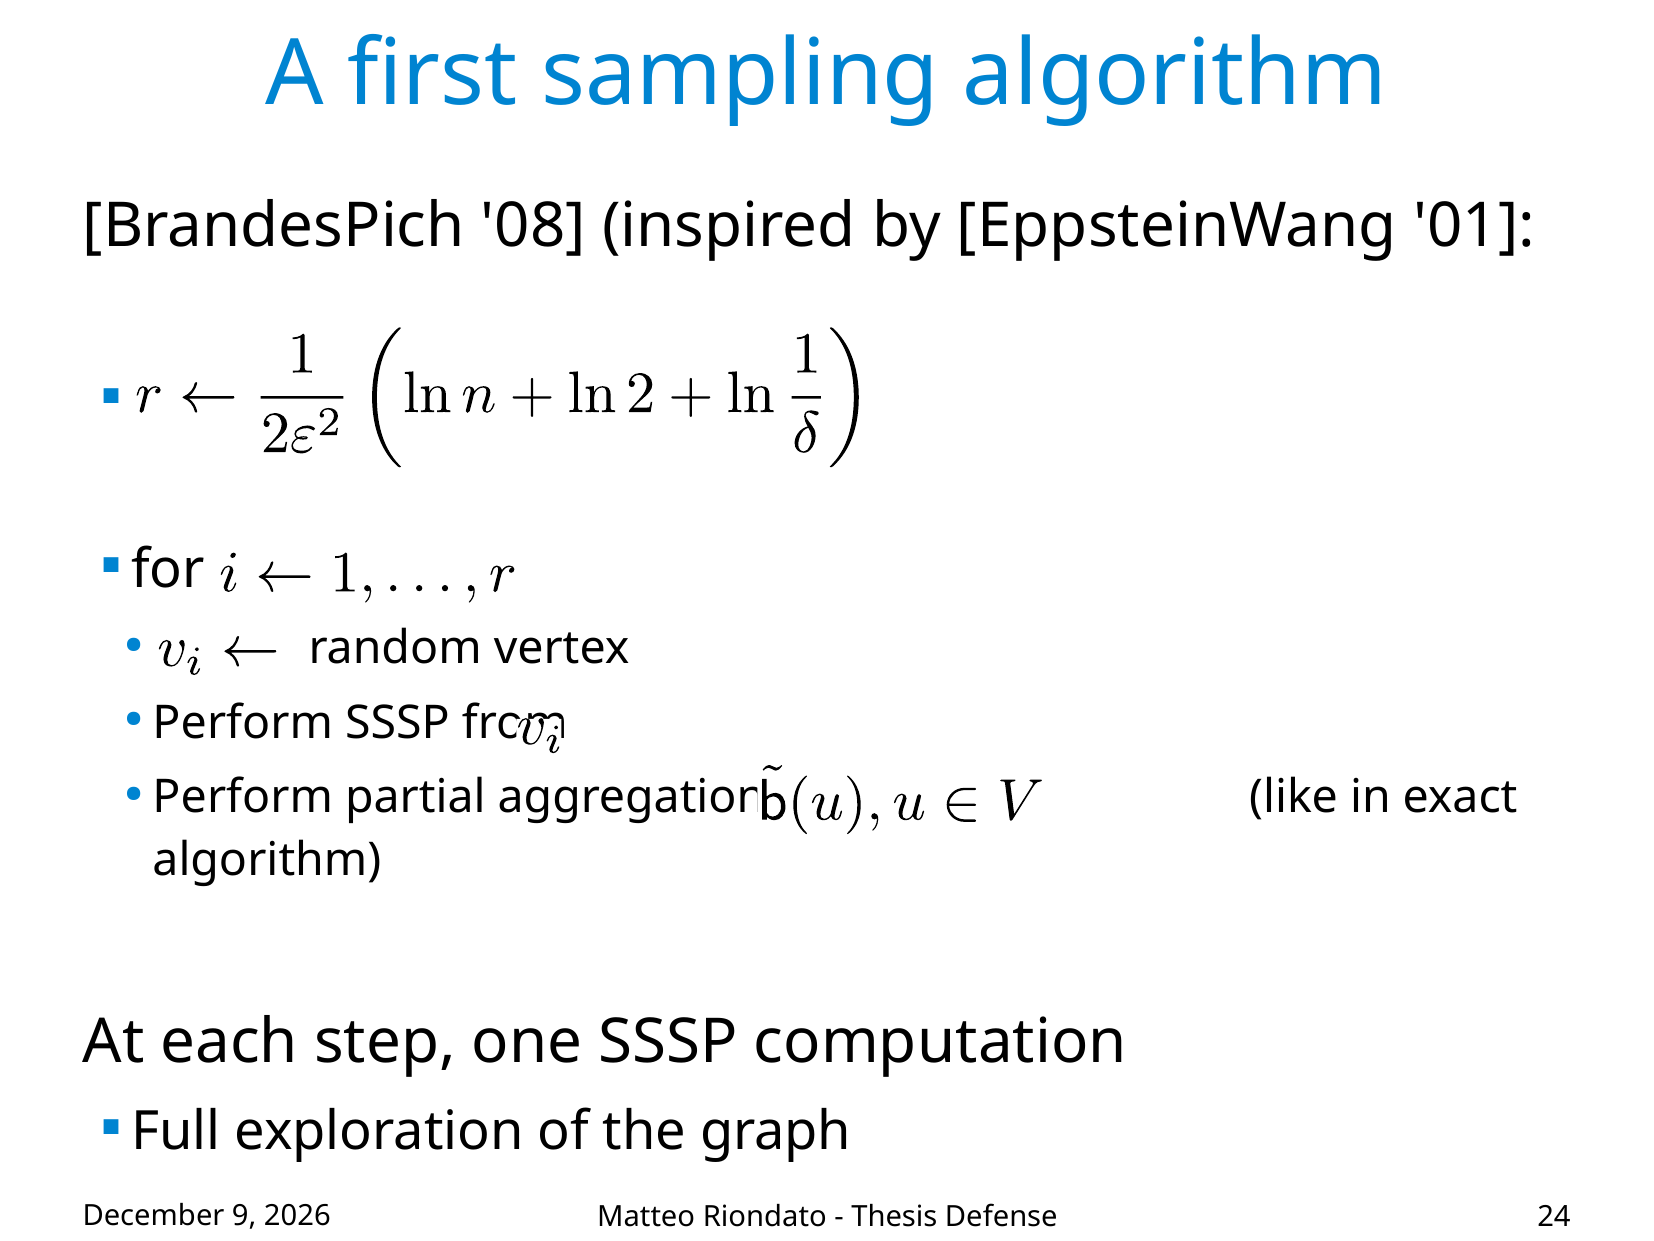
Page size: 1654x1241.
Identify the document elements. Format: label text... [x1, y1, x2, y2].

text_box [157, 635, 280, 676]
text_box [219, 552, 517, 603]
text_box [516, 718, 562, 754]
text_box [135, 327, 872, 468]
list [BrandesPich '08] (inspired by [EppsteinWang '01]: for random vertex Perform SSSP from Perform partial aggregation for (like in exact algorithm) At each step, one SSSP computation Full exploration of the graph [82, 180, 1571, 1186]
title A first sampling algorithm [82, 0, 1571, 139]
text_box [757, 765, 1045, 835]
